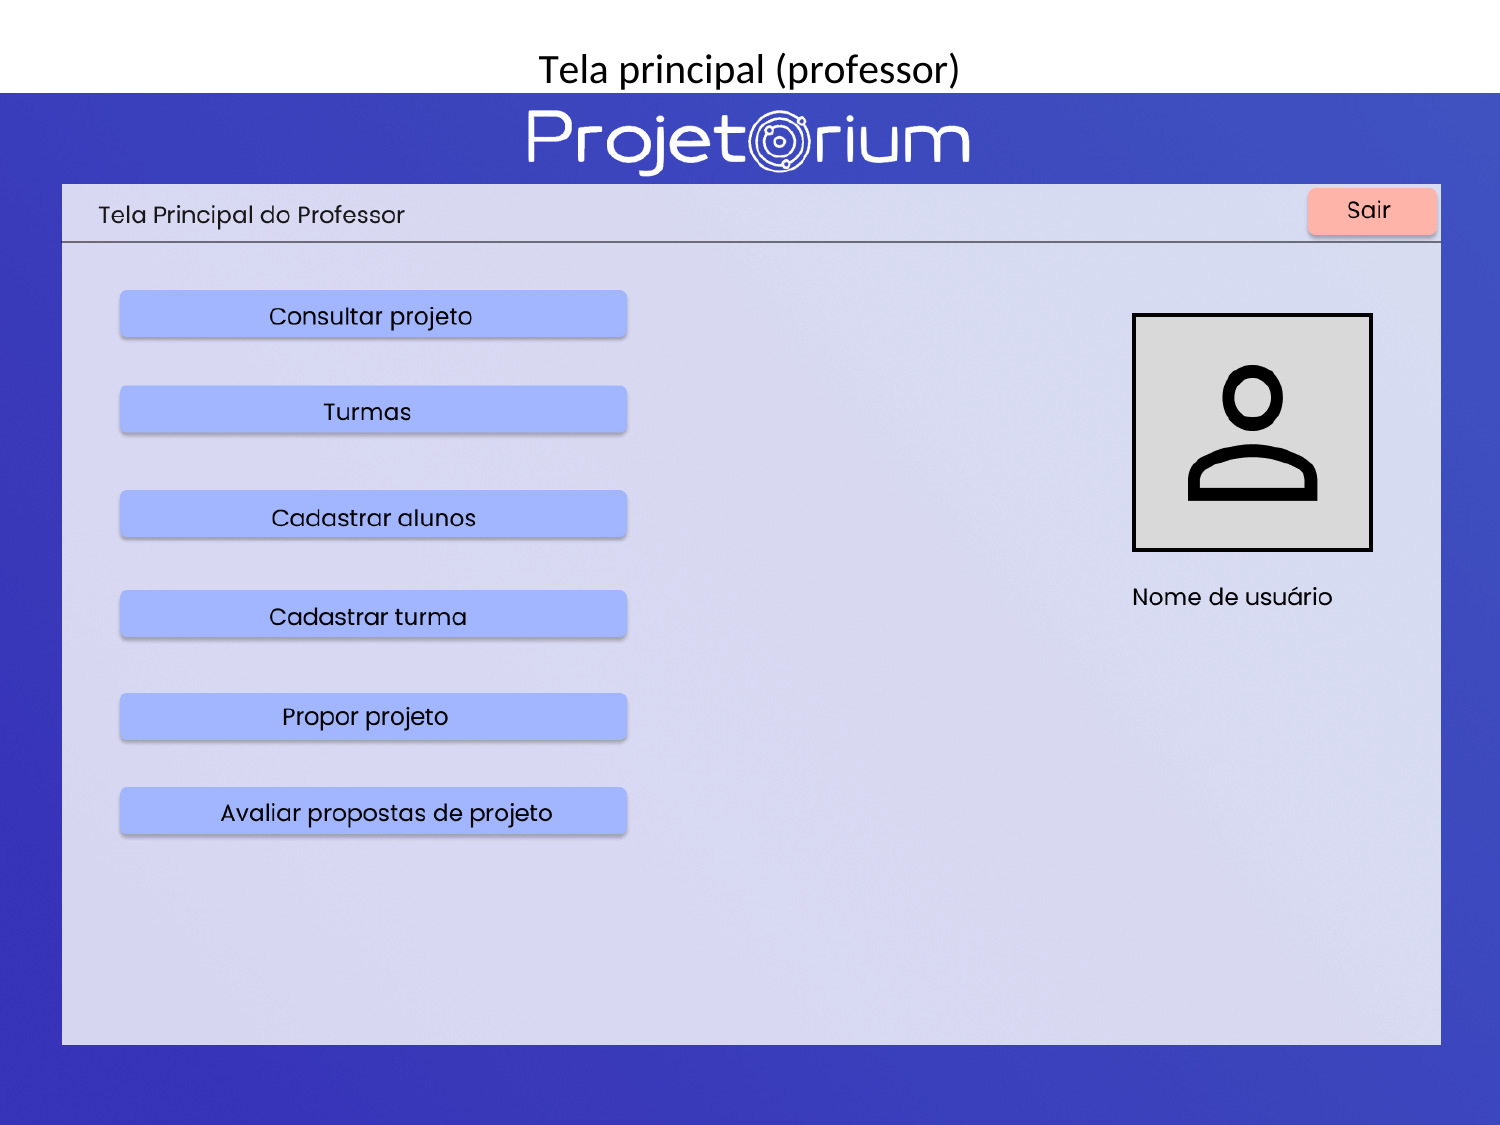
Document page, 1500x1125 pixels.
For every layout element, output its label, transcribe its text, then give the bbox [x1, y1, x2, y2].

text_box Tela principal (professor) [178, 28, 1322, 93]
picture [0, 93, 1500, 1125]
